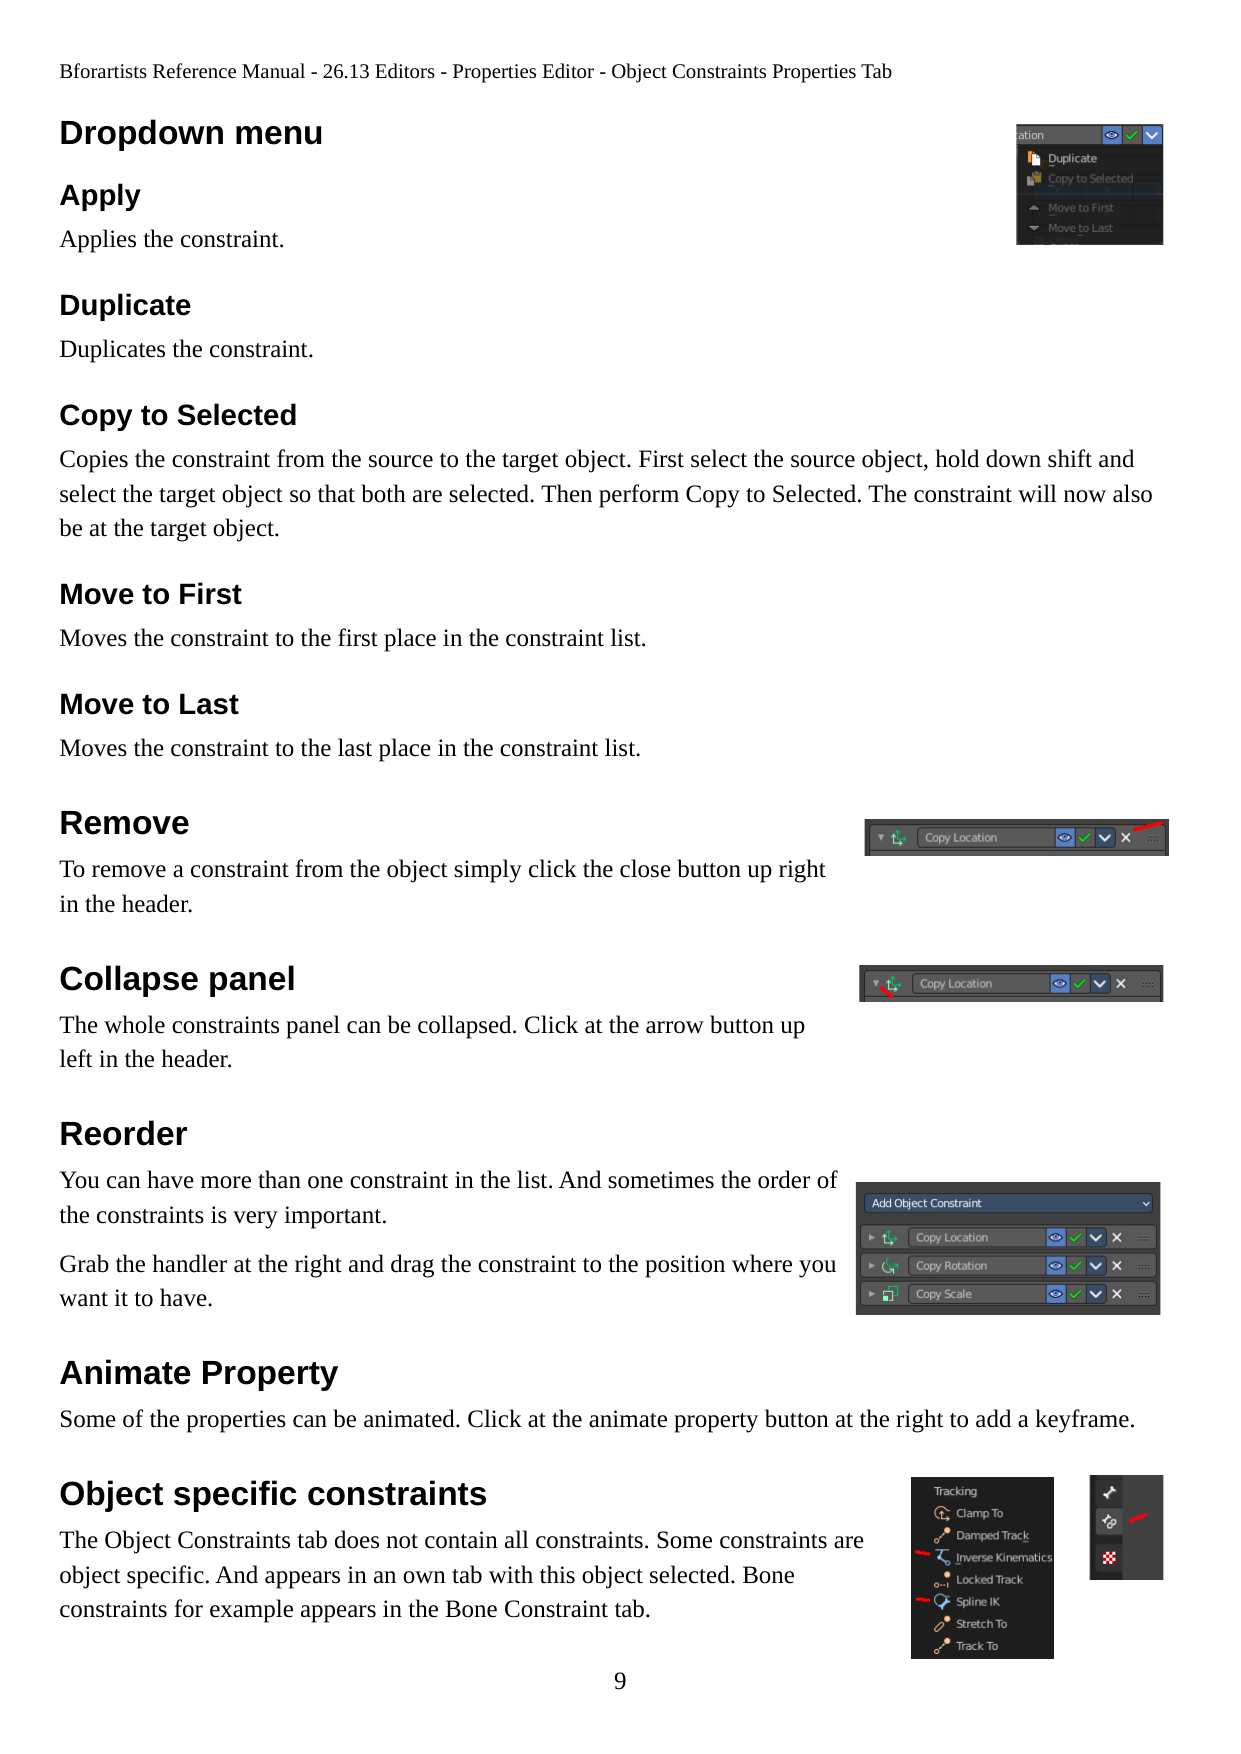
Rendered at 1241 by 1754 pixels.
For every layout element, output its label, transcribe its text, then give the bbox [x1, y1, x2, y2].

picture [1089, 1475, 1164, 1580]
text Moves the constraint to the first place in the constraint list. [59, 623, 1181, 652]
text To remove a constraint from the object simply click the close button up right in the header. [59, 854, 1181, 917]
picture [855, 1182, 1161, 1315]
subtitle Duplicate [59, 288, 1181, 322]
picture [911, 1477, 1054, 1659]
subtitle Dropdown menu [59, 113, 1181, 151]
text [1054, 1525, 1181, 1623]
subtitle [1164, 178, 1181, 212]
subtitle Collapse panel [59, 958, 1181, 997]
text The whole constraints panel can be collapsed. Click at the arrow button up left in the header. [59, 1010, 1181, 1073]
text Some of the properties can be animated. Click at the animate property button at the right to add a keyframe. [59, 1404, 1181, 1433]
subtitle Object specific constraints [59, 1474, 1181, 1513]
subtitle Move to First [59, 577, 1181, 611]
text The Object Constraints tab does not contain all constraints. Some constraints are object specific. And appears in an own tab with this object selected. Bone constraints for example appears in the Bone Constraint tab. [59, 1525, 911, 1623]
picture [864, 819, 1169, 856]
subtitle Move to Last [59, 687, 1181, 721]
text You can have more than one constraint in the list. And sometimes the order of the constraints is very important. [59, 1165, 1181, 1228]
picture [859, 965, 1164, 1002]
text Duplicates the constraint. [59, 334, 1181, 363]
subtitle Copy to Selected [59, 398, 1181, 432]
subtitle Animate Property [59, 1353, 1181, 1392]
text Applies the constraint. [59, 224, 1181, 253]
text Copies the constraint from the source to the target object. First select the source object, hold down shift and select the target object so that both are selected. Then perform Copy to Selected. The constraint will now also be at the target object. [59, 444, 1181, 542]
subtitle Remove [59, 803, 1181, 842]
picture [1016, 124, 1164, 245]
text Grab the handler at the right and drag the constraint to the position where you want it to have. [59, 1249, 855, 1312]
text Moves the constraint to the last place in the constraint list. [59, 733, 1181, 762]
subtitle Apply [59, 178, 1016, 212]
subtitle Reorder [59, 1114, 1181, 1153]
